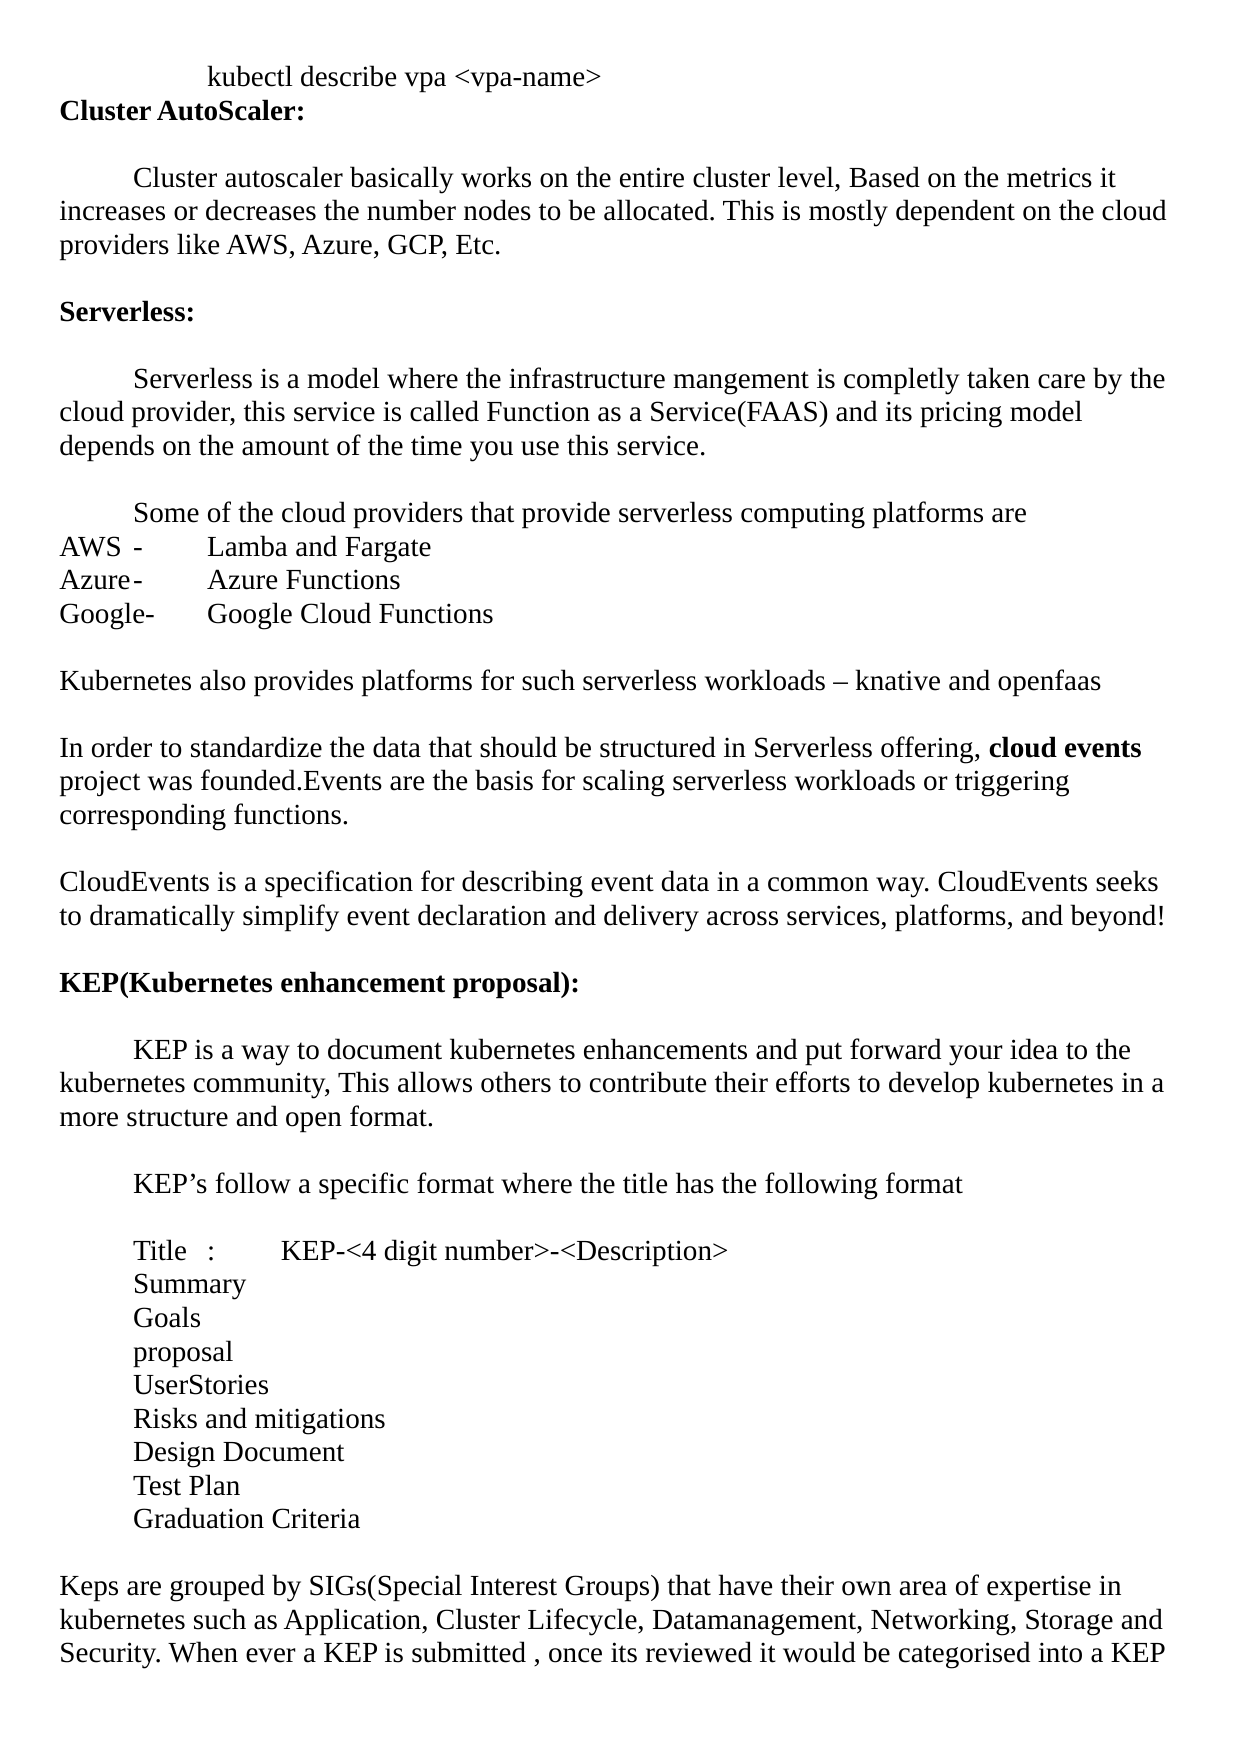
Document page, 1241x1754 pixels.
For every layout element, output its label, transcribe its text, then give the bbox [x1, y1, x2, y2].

text Risks and mitigations [59, 1401, 1181, 1434]
text kubectl describe vpa <vpa-name> [59, 59, 1181, 93]
text In order to standardize the data that should be structured in Serverless offering, cloud events project was founded.Events are the basis for scaling serverless workloads or triggering corresponding functions. [59, 730, 1181, 831]
text Design Document [59, 1434, 1181, 1468]
text Azure - Azure Functions [59, 562, 1181, 596]
text Graduation Criteria [59, 1501, 1181, 1535]
text Test Plan [59, 1468, 1181, 1501]
text Summary [59, 1267, 1181, 1300]
text Serverless: [59, 294, 1181, 327]
text Google- Google Cloud Functions [59, 596, 1181, 629]
text KEP’s follow a specific format where the title has the following format [59, 1166, 1181, 1199]
text Cluster AutoScaler: [59, 93, 1181, 126]
text Some of the cloud providers that provide serverless computing platforms are [59, 495, 1181, 529]
text Cluster autoscaler basically works on the entire cluster level, Based on the metrics it increases or decreases the number nodes to be allocated. This is mostly dependent on the cloud providers like AWS, Azure, GCP, Etc. [59, 160, 1181, 260]
text AWS - Lamba and Fargate [59, 529, 1181, 562]
text KEP(Kubernetes enhancement proposal): [59, 965, 1181, 998]
text CloudEvents is a specification for describing event data in a common way. CloudEvents seeks to dramatically simplify event declaration and delivery across services, platforms, and beyond! [59, 864, 1181, 931]
text Kubernetes also provides platforms for such serverless workloads – knative and openfaas [59, 663, 1181, 696]
text Serverless is a model where the infrastructure mangement is completly taken care by the cloud provider, this service is called Function as a Service(FAAS) and its pricing model depends on the amount of the time you use this service. [59, 361, 1181, 462]
text KEP is a way to document kubernetes enhancements and put forward your idea to the kubernetes community, This allows others to contribute their efforts to develop kubernetes in a more structure and open format. [59, 1032, 1181, 1132]
text Title : KEP-<4 digit number>-<Description> [59, 1233, 1181, 1267]
text Goals [59, 1300, 1181, 1334]
text Keps are grouped by SIGs(Special Interest Groups) that have their own area of expertise in kubernetes such as Application, Cluster Lifecycle, Datamanagement, Networking, Storage and Security. When ever a KEP is submitted , once its reviewed it would be categorised into a KEP [59, 1568, 1181, 1669]
text proposal [59, 1334, 1181, 1367]
text UserStories [59, 1367, 1181, 1401]
